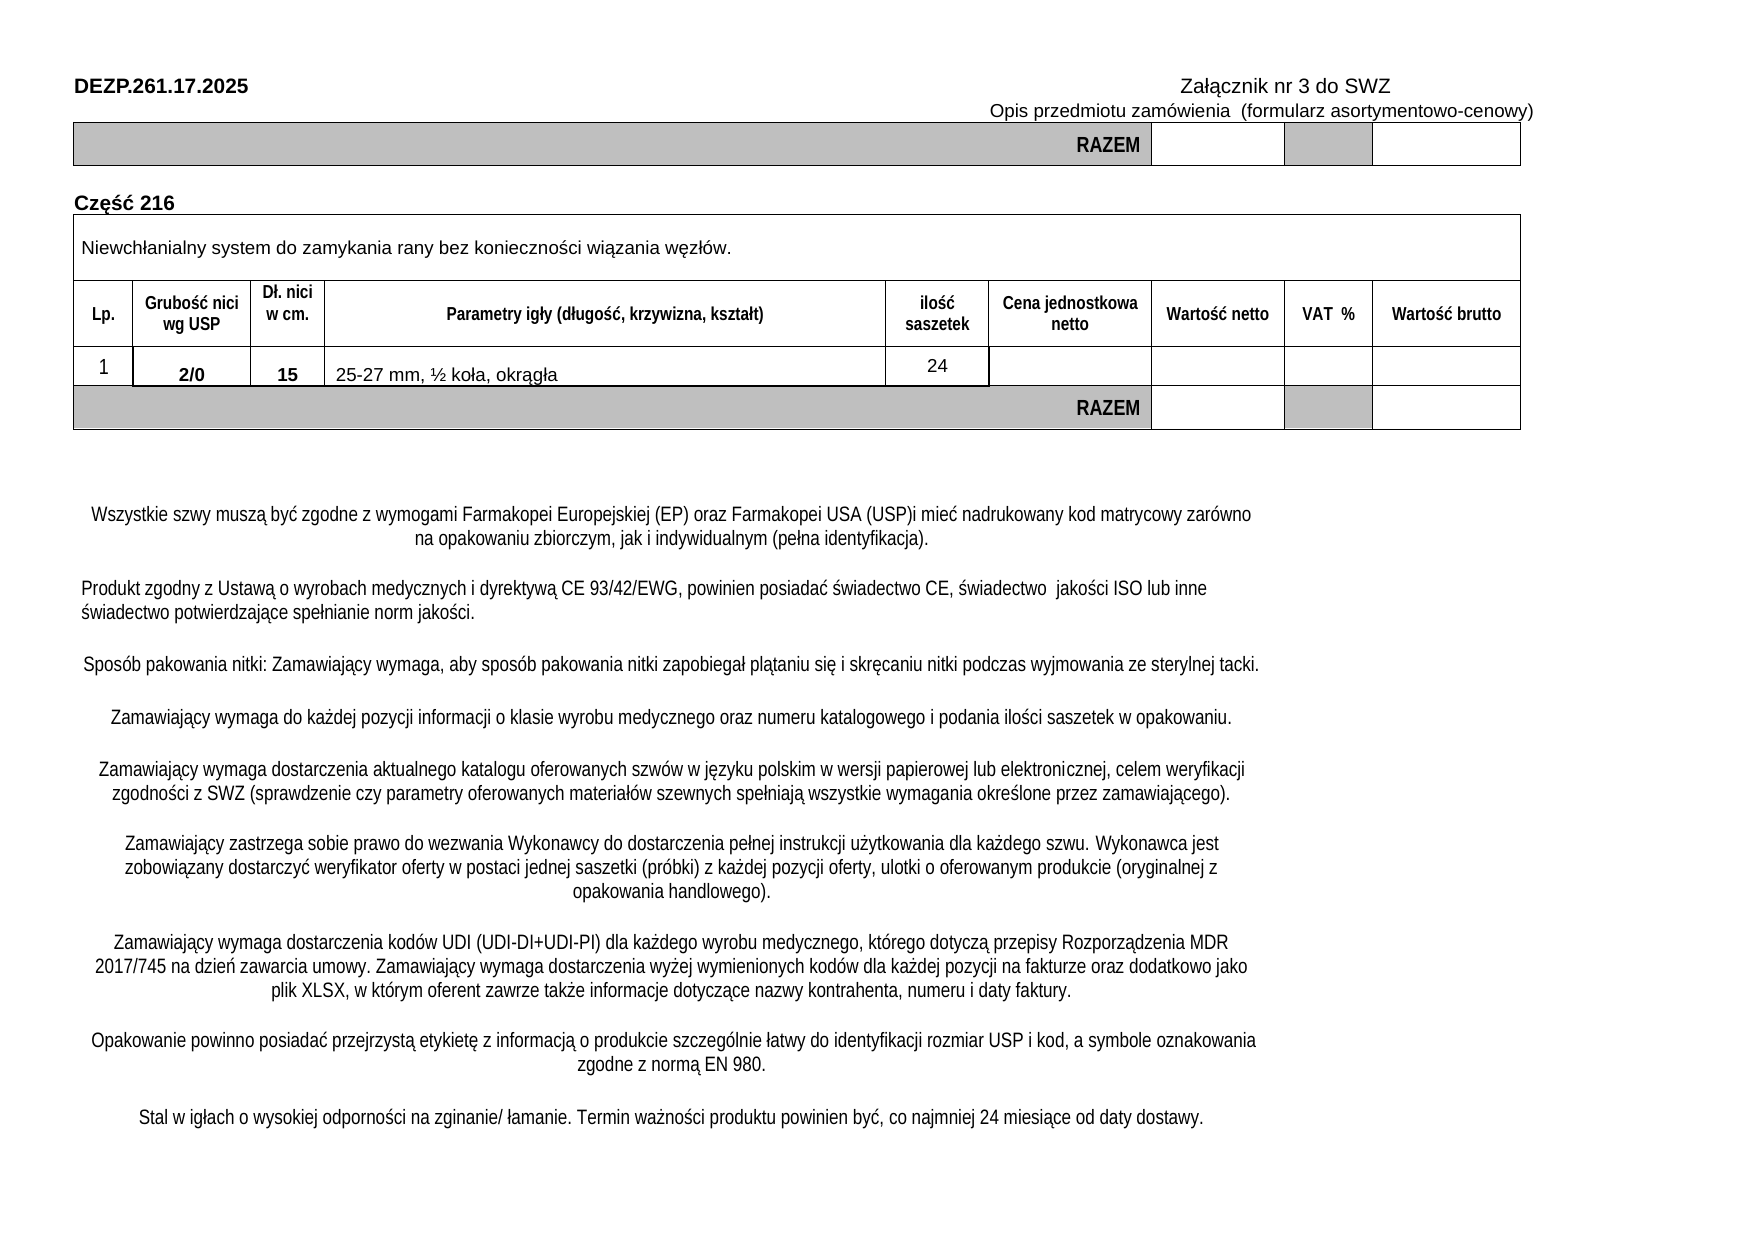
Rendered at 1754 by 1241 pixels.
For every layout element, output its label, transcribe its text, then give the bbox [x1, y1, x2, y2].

table_cell [1059, 1129, 1170, 1156]
table_cell [1170, 805, 1270, 831]
table_cell [1059, 805, 1170, 831]
table_cell [126, 1076, 259, 1102]
table_cell [926, 624, 1059, 650]
table_cell [393, 805, 526, 831]
table_cell [393, 1129, 526, 1156]
table_cell [926, 805, 1059, 831]
table_cell [926, 677, 1059, 703]
table_cell [1059, 624, 1170, 650]
table_cell [1170, 730, 1270, 757]
table_cell [126, 1129, 259, 1156]
table_cell 15 [251, 347, 324, 385]
table_cell [793, 549, 926, 576]
table_cell [259, 730, 393, 757]
table_cell [74, 677, 126, 703]
table_cell [1059, 1076, 1170, 1102]
table_cell [74, 1076, 126, 1102]
table_cell [126, 624, 259, 650]
table_cell [659, 1129, 793, 1156]
table_cell [1152, 347, 1284, 385]
table_cell [259, 1129, 393, 1156]
table_cell Zamawiający wymaga do każdej pozycji informacji o klasie wyrobu medycznego oraz numeru katalogowego i podania ilości saszetek w opakowaniu. [74, 704, 1270, 730]
table_cell Zamawiający wymaga dostarczenia kodów UDI (UDI-DI+UDI-PI) dla każdego wyrobu medycznego, którego dotyczą przepisy Rozporządzenia MDR 2017/745 na dzień zawarcia umowy. Zamawiający wymaga dostarczenia wyżej wymienionych kodów dla każdej pozycji na fakturze oraz dodatkowo jako plik XLSX, w którym oferent zawrze także informacje dotyczące nazwy kontrahenta, numeru i daty faktury. [74, 930, 1270, 1001]
table_cell [793, 1001, 926, 1028]
table_cell [526, 805, 659, 831]
table_cell [659, 805, 793, 831]
table_cell [259, 1001, 393, 1028]
table_cell Dł. nici w cm. [251, 281, 324, 346]
table_cell [526, 730, 659, 757]
table_cell [926, 1001, 1059, 1028]
table_cell [1152, 123, 1284, 165]
table_cell [1170, 1001, 1270, 1028]
table_cell [926, 730, 1059, 757]
table_cell Lp. [74, 281, 132, 346]
table_header Wszystkie szwy muszą być zgodne z wymogami Farmakopei Europejskiej (EP) oraz Farmakopei USA (USP)i mieć nadrukowany kod matrycowy zarówno na opakowaniu zbiorczym, jak i indywidualnym (pełna identyfikacja). [74, 454, 1270, 549]
table_cell [1059, 677, 1170, 703]
table_cell [526, 1129, 659, 1156]
table_cell [259, 624, 393, 650]
table_cell [1285, 386, 1372, 428]
table_cell VAT % [1285, 281, 1372, 346]
table_cell [1170, 1076, 1270, 1102]
table_cell [1152, 386, 1284, 428]
table_cell [74, 1001, 126, 1028]
table_cell [1170, 549, 1270, 576]
table_cell [1059, 1001, 1170, 1028]
table_cell [1285, 347, 1372, 385]
table_cell [259, 549, 393, 576]
table_cell 1 [74, 347, 132, 385]
table_cell [259, 1076, 393, 1102]
table_cell Parametry igły (długość, krzywizna, kształt) [325, 281, 885, 346]
table_cell Produkt zgodny z Ustawą o wyrobach medycznych i dyrektywą CE 93/42/EWG, powinien posiadać świadectwo CE, świadectwo jakości ISO lub inne świadectwo potwierdzające spełnianie norm jakości. [74, 576, 1270, 624]
table_cell [526, 624, 659, 650]
table_cell [1373, 347, 1520, 385]
table_cell 2/0 [134, 347, 250, 385]
table_cell Wartość brutto [1373, 281, 1520, 346]
text Część 216 [74, 190, 1606, 214]
table_cell [126, 805, 259, 831]
table_cell [1170, 1129, 1270, 1156]
table_cell [793, 730, 926, 757]
table_cell [659, 730, 793, 757]
table_cell [526, 1001, 659, 1028]
table_cell [526, 677, 659, 703]
table_cell [74, 624, 126, 650]
table_cell [1373, 386, 1520, 428]
table_cell [126, 677, 259, 703]
table_cell Wartość netto [1152, 281, 1284, 346]
table_cell [526, 1076, 659, 1102]
table_cell [393, 549, 526, 576]
table_cell [793, 624, 926, 650]
table_cell [393, 730, 526, 757]
table_cell Zamawiający zastrzega sobie prawo do wezwania Wykonawcy do dostarczenia pełnej instrukcji użytkowania dla każdego szwu. Wykonawca jest zobowiązany dostarczyć weryfikator oferty w postaci jednej saszetki (próbki) z każdej pozycji oferty, ulotki o oferowanym produkcie (oryginalnej z opakowania handlowego). [74, 831, 1270, 903]
table_cell [259, 805, 393, 831]
table_header Niewchłanialny system do zamykania rany bez konieczności wiązania węzłów. [74, 215, 1520, 280]
table_cell [659, 1076, 793, 1102]
table_cell [393, 624, 526, 650]
table_cell [393, 1001, 526, 1028]
table_cell [926, 549, 1059, 576]
table_cell Opakowanie powinno posiadać przejrzystą etykietę z informacją o produkcie szczególnie łatwy do identyfikacji rozmiar USP i kod, a symbole oznakowania zgodne z normą EN 980. [74, 1028, 1270, 1076]
table_cell Stal w igłach o wysokiej odporności na zginanie/ łamanie. Termin ważności produktu powinien być, co najmniej 24 miesiące od daty dostawy. [74, 1103, 1270, 1129]
table_cell [793, 677, 926, 703]
table_cell [659, 624, 793, 650]
table_cell RAZEM [74, 386, 1151, 428]
table_cell [1170, 624, 1270, 650]
table_cell Cena jednostkowa netto [989, 281, 1151, 346]
table_cell [793, 805, 926, 831]
table_cell [793, 1076, 926, 1102]
table_cell [74, 1129, 126, 1156]
table_cell [659, 1001, 793, 1028]
table_cell [74, 805, 126, 831]
table_cell [393, 677, 526, 703]
table_cell [74, 903, 1270, 929]
table_cell Zamawiający wymaga dostarczenia aktualnego katalogu oferowanych szwów w języku polskim w wersji papierowej lub elektronicznej, celem weryfikacji zgodności z SWZ (sprawdzenie czy parametry oferowanych materiałów szewnych spełniają wszystkie wymagania określone przez zamawiającego). [74, 757, 1270, 804]
table_cell [926, 1129, 1059, 1156]
table_cell [793, 1129, 926, 1156]
table_cell Grubość nici wg USP [133, 281, 250, 346]
table_cell [126, 730, 259, 757]
table_cell [74, 549, 126, 576]
table_cell [659, 677, 793, 703]
table_cell 24 [886, 347, 988, 385]
table_cell 25-27 mm, ½ koła, okrągła [325, 347, 885, 385]
table_cell [1059, 549, 1170, 576]
table_cell [126, 1001, 259, 1028]
table_cell [1059, 730, 1170, 757]
table_cell Sposób pakowania nitki: Zamawiający wymaga, aby sposób pakowania nitki zapobiegał plątaniu się i skręcaniu nitki podczas wyjmowania ze sterylnej tacki. [74, 650, 1270, 677]
table_cell [259, 677, 393, 703]
table_cell [74, 730, 126, 757]
table_cell [990, 347, 1151, 385]
table_cell [926, 1076, 1059, 1102]
table_cell RAZEM [74, 123, 1151, 165]
table_cell [1170, 677, 1270, 703]
table_cell [1373, 123, 1520, 165]
table_cell [393, 1076, 526, 1102]
table_cell [659, 549, 793, 576]
table_cell ilość saszetek [886, 281, 988, 346]
table_cell [526, 549, 659, 576]
table_cell [126, 549, 259, 576]
table_cell [1285, 123, 1372, 165]
